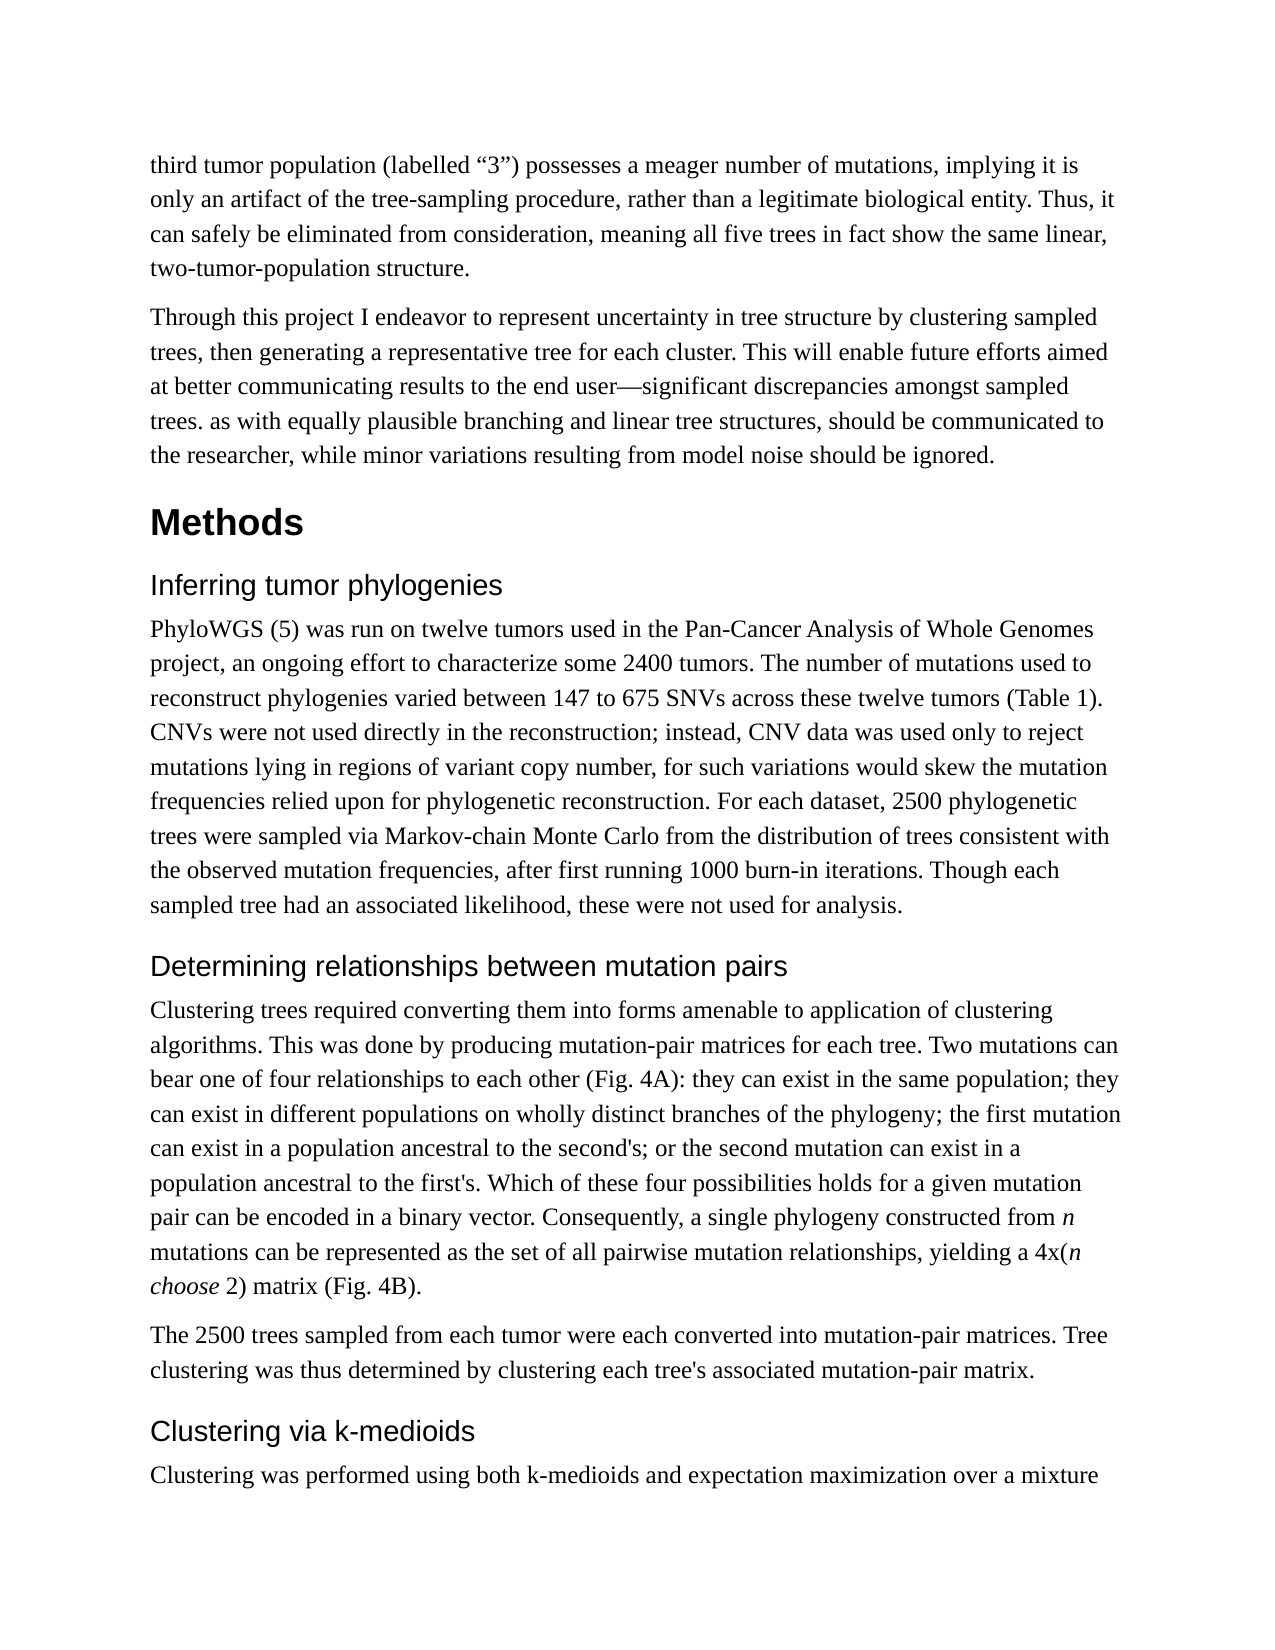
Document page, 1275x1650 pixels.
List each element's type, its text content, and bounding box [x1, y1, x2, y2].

text third tumor population (labelled “3”) possesses a meager number of mutations, implying it is only an artifact of the tree-sampling procedure, rather than a legitimate biological entity. Thus, it can safely be eliminated from consideration, meaning all five trees in fact show the same linear, two-tumor-population structure. [150, 150, 1125, 282]
text The 2500 trees sampled from each tumor were each converted into mutation-pair matrices. Tree clustering was thus determined by clustering each tree's associated mutation-pair matrix. [150, 1320, 1125, 1383]
subtitle Clustering via k-medioids [150, 1414, 1125, 1448]
text Through this project I endeavor to represent uncertainty in tree structure by clustering sampled trees, then generating a representative tree for each cluster. This will enable future efforts aimed at better communicating results to the end user—significant discrepancies amongst sampled trees. as with equally plausible branching and linear tree structures, should be communicated to the researcher, while minor variations resulting from model noise should be ignored. [150, 302, 1125, 469]
subtitle Determining relationships between mutation pairs [150, 949, 1125, 983]
text PhyloWGS (5) was run on twelve tumors used in the Pan-Cancer Analysis of Whole Genomes project, an ongoing effort to characterize some 2400 tumors. The number of mutations used to reconstruct phylogenies varied between 147 to 675 SNVs across these twelve tumors (Table 1). CNVs were not used directly in the reconstruction; instead, CNV data was used only to reject mutations lying in regions of variant copy number, for such variations would skew the mutation frequencies relied upon for phylogenetic reconstruction. For each dataset, 2500 phylogenetic trees were sampled via Markov-chain Monte Carlo from the distribution of trees consistent with the observed mutation frequencies, after first running 1000 burn-in iterations. Though each sampled tree had an associated likelihood, these were not used for analysis. [150, 614, 1125, 919]
text Clustering trees required converting them into forms amenable to application of clustering algorithms. This was done by producing mutation-pair matrices for each tree. Two mutations can bear one of four relationships to each other (Fig. 4A): they can exist in the same population; they can exist in different populations on wholly distinct branches of the phylogeny; the first mutation can exist in a population ancestral to the second's; or the second mutation can exist in a population ancestral to the first's. Which of these four possibilities holds for a given mutation pair can be encoded in a binary vector. Consequently, a single phylogeny constructed from n mutations can be represented as the set of all pairwise mutation relationships, yielding a 4x(n choose 2) matrix (Fig. 4B). [150, 995, 1125, 1300]
text Clustering was performed using both k-medioids and expectation maximization over a mixture [150, 1460, 1125, 1489]
subtitle Inferring tumor phylogenies [150, 568, 1125, 602]
subtitle Methods [150, 500, 1125, 543]
